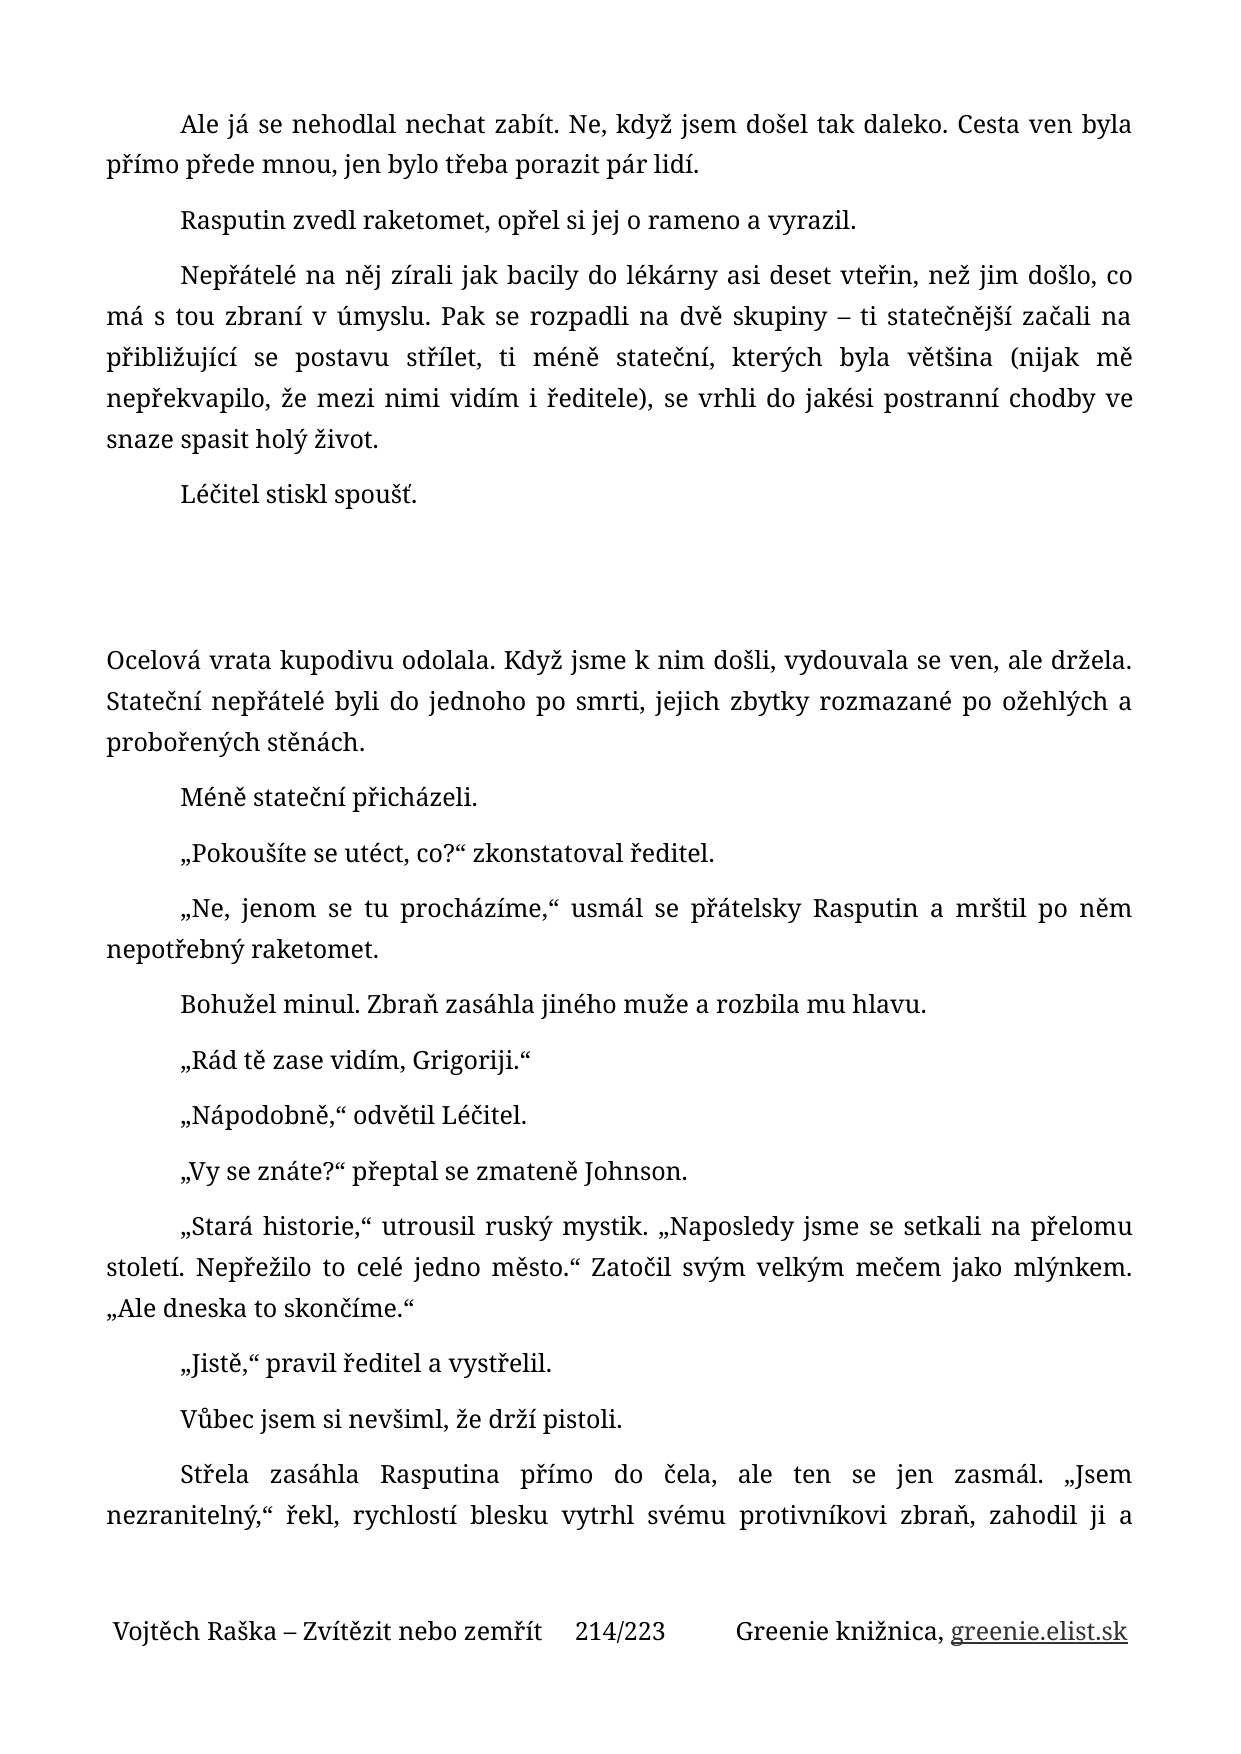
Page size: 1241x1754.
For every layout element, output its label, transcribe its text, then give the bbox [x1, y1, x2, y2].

text Méně stateční přicházeli. [106, 780, 1134, 814]
text Ocelová vrata kupodivu odolala. Když jsme k nim došli, vydouvala se ven, ale držela. Stateční nepřátelé byli do jednoho po smrti, jejich zbytky rozmazané po ožehlých a probořených stěnách. [106, 643, 1134, 759]
text „Nápodobně,“ odvětil Léčitel. [106, 1098, 1134, 1132]
text Nepřátelé na něj zírali jak bacily do lékárny asi deset vteřin, než jim došlo, co má s tou zbraní v úmyslu. Pak se rozpadli na dvě skupiny – ti statečnější začali na přibližující se postavu střílet, ti méně stateční, kterých byla většina (nijak mě nepřekvapilo, že mezi nimi vidím i ředitele), se vrhli do jakési postranní chodby ve snaze spasit holý život. [106, 258, 1134, 455]
text Střela zasáhla Rasputina přímo do čela, ale ten se jen zasmál. „Jsem nezranitelný,“ řekl, rychlostí blesku vytrhl svému protivníkovi zbraň, zahodil ji a [106, 1457, 1134, 1532]
text Vůbec jsem si nevšiml, že drží pistoli. [106, 1401, 1134, 1435]
text Léčitel stiskl spoušť. [106, 477, 1134, 511]
text „Vy se znáte?“ přeptal se zmateně Johnson. [106, 1153, 1134, 1187]
text „Pokoušíte se utéct, co?“ zkonstatoval ředitel. [106, 835, 1134, 869]
text Rasputin zvedl raketomet, opřel si jej o rameno a vyrazil. [106, 202, 1134, 237]
text „Jistě,“ pravil ředitel a vystřelil. [106, 1346, 1134, 1380]
text „Rád tě zase vidím, Grigoriji.“ [106, 1042, 1134, 1077]
text „Ne, jenom se tu procházíme,“ usmál se přátelsky Rasputin a mrštil po něm nepotřebný raketomet. [106, 891, 1134, 966]
text Ale já se nehodlal nechat zabít. Ne, když jsem došel tak daleko. Cesta ven byla přímo přede mnou, jen bylo třeba porazit pár lidí. [106, 106, 1134, 181]
text Bohužel minul. Zbraň zasáhla jiného muže a rozbila mu hlavu. [106, 987, 1134, 1021]
text „Stará historie,“ utrousil ruský mystik. „Naposledy jsme se setkali na přelomu století. Nepřežilo to celé jedno město.“ Zatočil svým velkým mečem jako mlýnkem. „Ale dneska to skončíme.“ [106, 1209, 1134, 1324]
